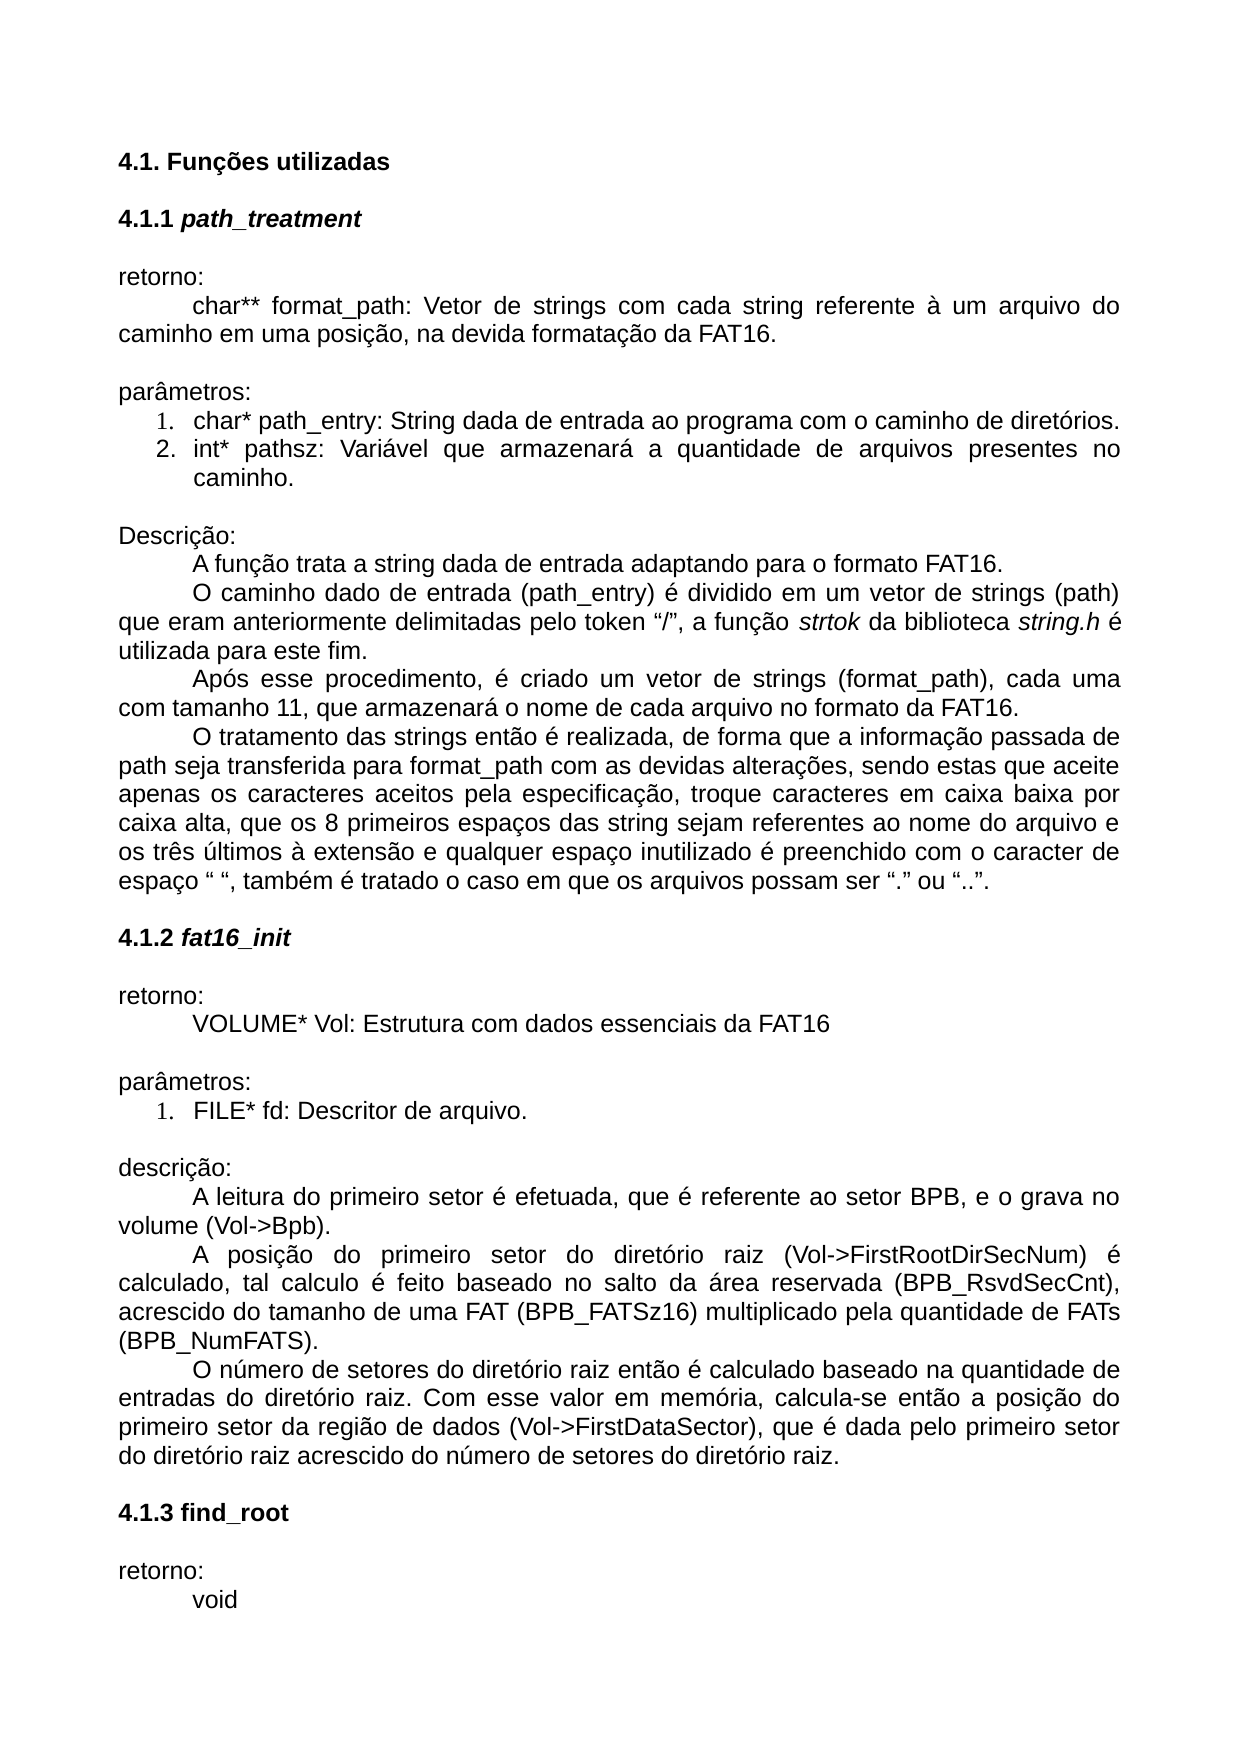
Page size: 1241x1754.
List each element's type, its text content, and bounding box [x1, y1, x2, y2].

text A leitura do primeiro setor é efetuada, que é referente ao setor BPB, e o grava no volume (Vol->Bpb). [118, 1182, 1122, 1239]
text 4.1. Funções utilizadas [118, 147, 1122, 176]
text descrição: [118, 1153, 1122, 1182]
text VOLUME* Vol: Estrutura com dados essenciais da FAT16 [118, 1009, 1122, 1038]
text parâmetros: [118, 377, 1122, 406]
text char** format_path: Vetor de strings com cada string referente à um arquivo do caminho em uma posição, na devida formatação da FAT16. [118, 291, 1122, 348]
list int* pathsz: Variável que armazenará a quantidade de arquivos presentes no caminho. [156, 434, 1122, 492]
text 4.1.1 path_treatment [118, 204, 1122, 233]
text parâmetros: [118, 1067, 1122, 1096]
text O tratamento das strings então é realizada, de forma que a informação passada de path seja transferida para format_path com as devidas alterações, sendo estas que aceite apenas os caracteres aceitos pela especificação, troque caracteres em caixa baixa por caixa alta, que os 8 primeiros espaços das string sejam referentes ao nome do arquivo e os três últimos à extensão e qualquer espaço inutilizado é preenchido com o caracter de espaço “ “, também é tratado o caso em que os arquivos possam ser “.” ou “..”. [118, 722, 1122, 894]
text A posição do primeiro setor do diretório raiz (Vol->FirstRootDirSecNum) é calculado, tal calculo é feito baseado no salto da área reservada (BPB_RsvdSecCnt), acrescido do tamanho de uma FAT (BPB_FATSz16) multiplicado pela quantidade de FATs (BPB_NumFATS). [118, 1239, 1122, 1354]
text A função trata a string dada de entrada adaptando para o formato FAT16. [118, 549, 1122, 578]
text O número de setores do diretório raiz então é calculado baseado na quantidade de entradas do diretório raiz. Com esse valor em memória, calcula-se então a posição do primeiro setor da região de dados (Vol->FirstDataSector), que é dada pelo primeiro setor do diretório raiz acrescido do número de setores do diretório raiz. [118, 1354, 1122, 1469]
text 4.1.3 find_root [118, 1498, 1122, 1527]
text Após esse procedimento, é criado um vetor de strings (format_path), cada uma com tamanho 11, que armazenará o nome de cada arquivo no formato da FAT16. [118, 664, 1122, 722]
list char* path_entry: String dada de entrada ao programa com o caminho de diretórios. [156, 406, 1122, 434]
list FILE* fd: Descritor de arquivo. [156, 1096, 1122, 1124]
text retorno: [118, 1556, 1122, 1584]
text 4.1.2 fat16_init [118, 923, 1122, 952]
text Descrição: [118, 521, 1122, 549]
text retorno: [118, 262, 1122, 291]
text void [118, 1584, 1122, 1613]
text retorno: [118, 981, 1122, 1009]
text O caminho dado de entrada (path_entry) é dividido em um vetor de strings (path) que eram anteriormente delimitadas pelo token “/”, a função strtok da biblioteca string.h é utilizada para este fim. [118, 578, 1122, 664]
